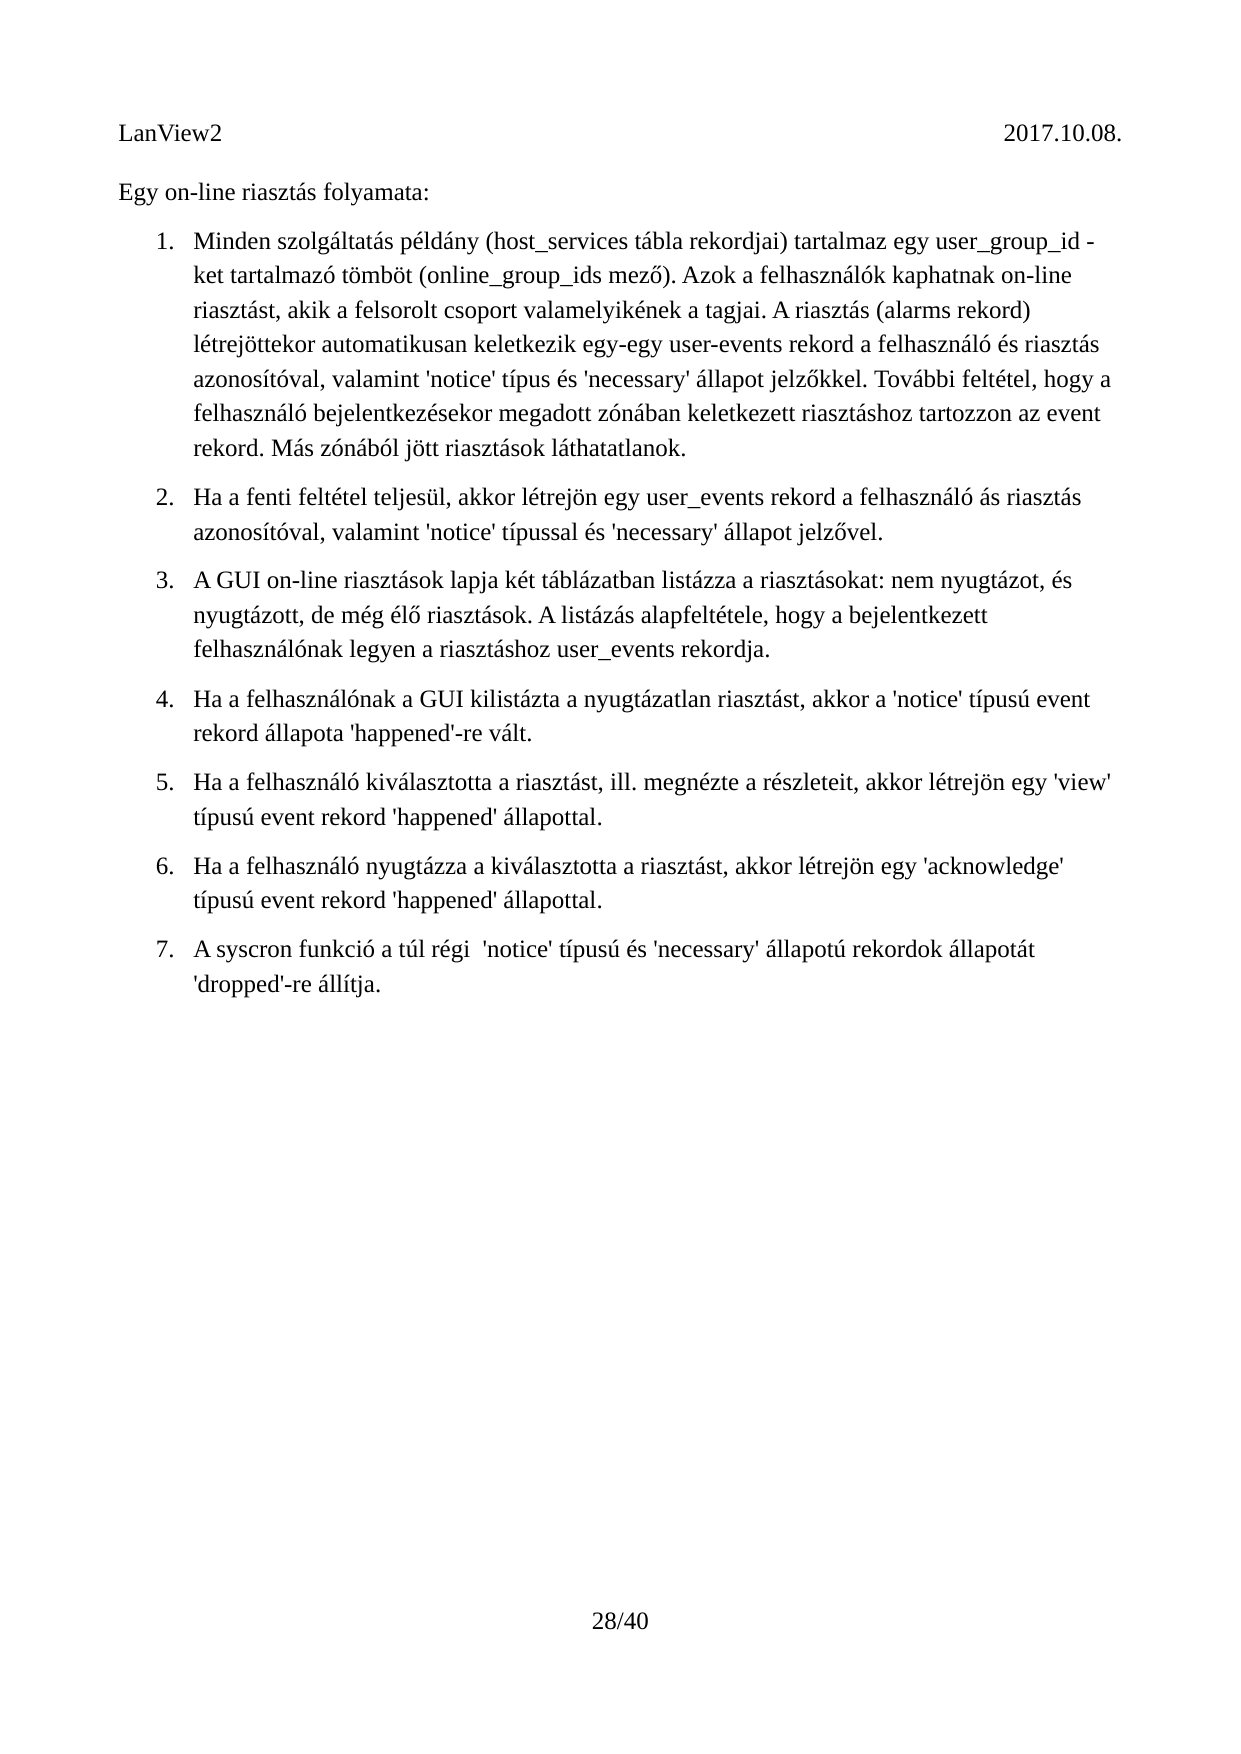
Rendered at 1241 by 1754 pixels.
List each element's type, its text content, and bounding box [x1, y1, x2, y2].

list A GUI on-line riasztások lapja két táblázatban listázza a riasztásokat: nem nyugtázot, és nyugtázott, de még élő riasztások. A listázás alapfeltétele, hogy a bejelentkezett felhasználónak legyen a riasztáshoz user_events rekordja. [156, 566, 1122, 663]
text Egy on-line riasztás folyamata: [118, 177, 1122, 206]
list Ha a felhasználó nyugtázza a kiválasztotta a riasztást, akkor létrejön egy 'acknowledge' típusú event rekord 'happened' állapottal. [156, 851, 1122, 914]
list Ha a felhasználó kiválasztotta a riasztást, ill. megnézte a részleteit, akkor létrejön egy 'view' típusú event rekord 'happened' állapottal. [156, 767, 1122, 830]
list Minden szolgáltatás példány (host_services tábla rekordjai) tartalmaz egy user_group_id -ket tartalmazó tömböt (online_group_ids mező). Azok a felhasználók kaphatnak on-line riasztást, akik a felsorolt csoport valamelyikének a tagjai. A riasztás (alarms rekord) létrejöttekor automatikusan keletkezik egy-egy user-events rekord a felhasználó és riasztás azonosítóval, valamint 'notice' típus és 'necessary' állapot jelzőkkel. További feltétel, hogy a felhasználó bejelentkezésekor megadott zónában keletkezett riasztáshoz tartozzon az event rekord. Más zónából jött riasztások láthatatlanok. [156, 226, 1122, 462]
list A syscron funkció a túl régi 'notice' típusú és 'necessary' állapotú rekordok állapotát 'dropped'-re állítja. [156, 934, 1122, 997]
list Ha a fenti feltétel teljesül, akkor létrejön egy user_events rekord a felhasználó ás riasztás azonosítóval, valamint 'notice' típussal és 'necessary' állapot jelzővel. [156, 482, 1122, 545]
list Ha a felhasználónak a GUI kilistázta a nyugtázatlan riasztást, akkor a 'notice' típusú event rekord állapota 'happened'-re vált. [156, 684, 1122, 747]
